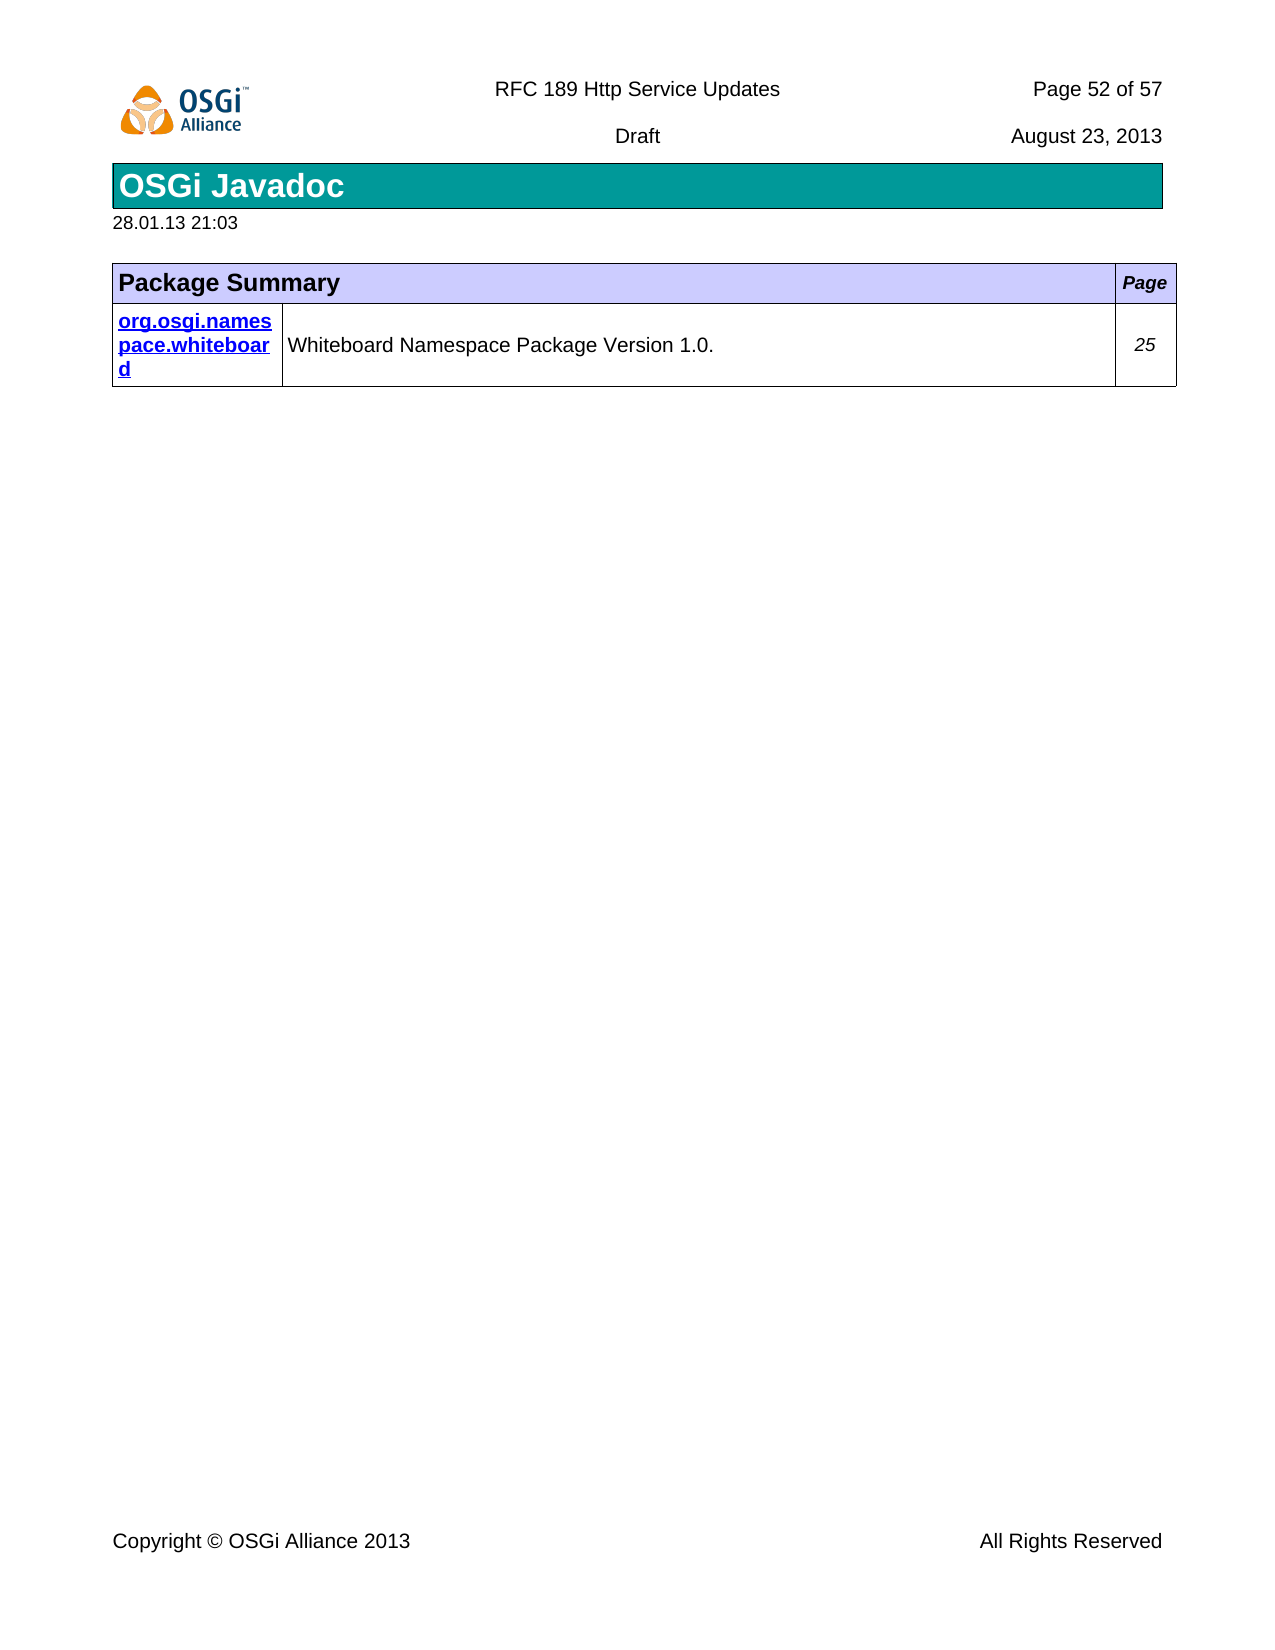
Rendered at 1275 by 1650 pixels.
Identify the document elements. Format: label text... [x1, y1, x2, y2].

text 28.01.13 21:03 [112, 212, 1162, 233]
subtitle OSGi Javadoc [114, 164, 1162, 208]
table_cell Whiteboard Namespace Package Version 1.0. [283, 304, 1115, 386]
picture [113, 78, 257, 142]
table_cell 25 [1116, 304, 1176, 386]
table_cell org.osgi.namespace.whiteboard [113, 304, 282, 386]
table_header Package Summary [113, 264, 1115, 303]
table_header Page [1116, 264, 1176, 303]
